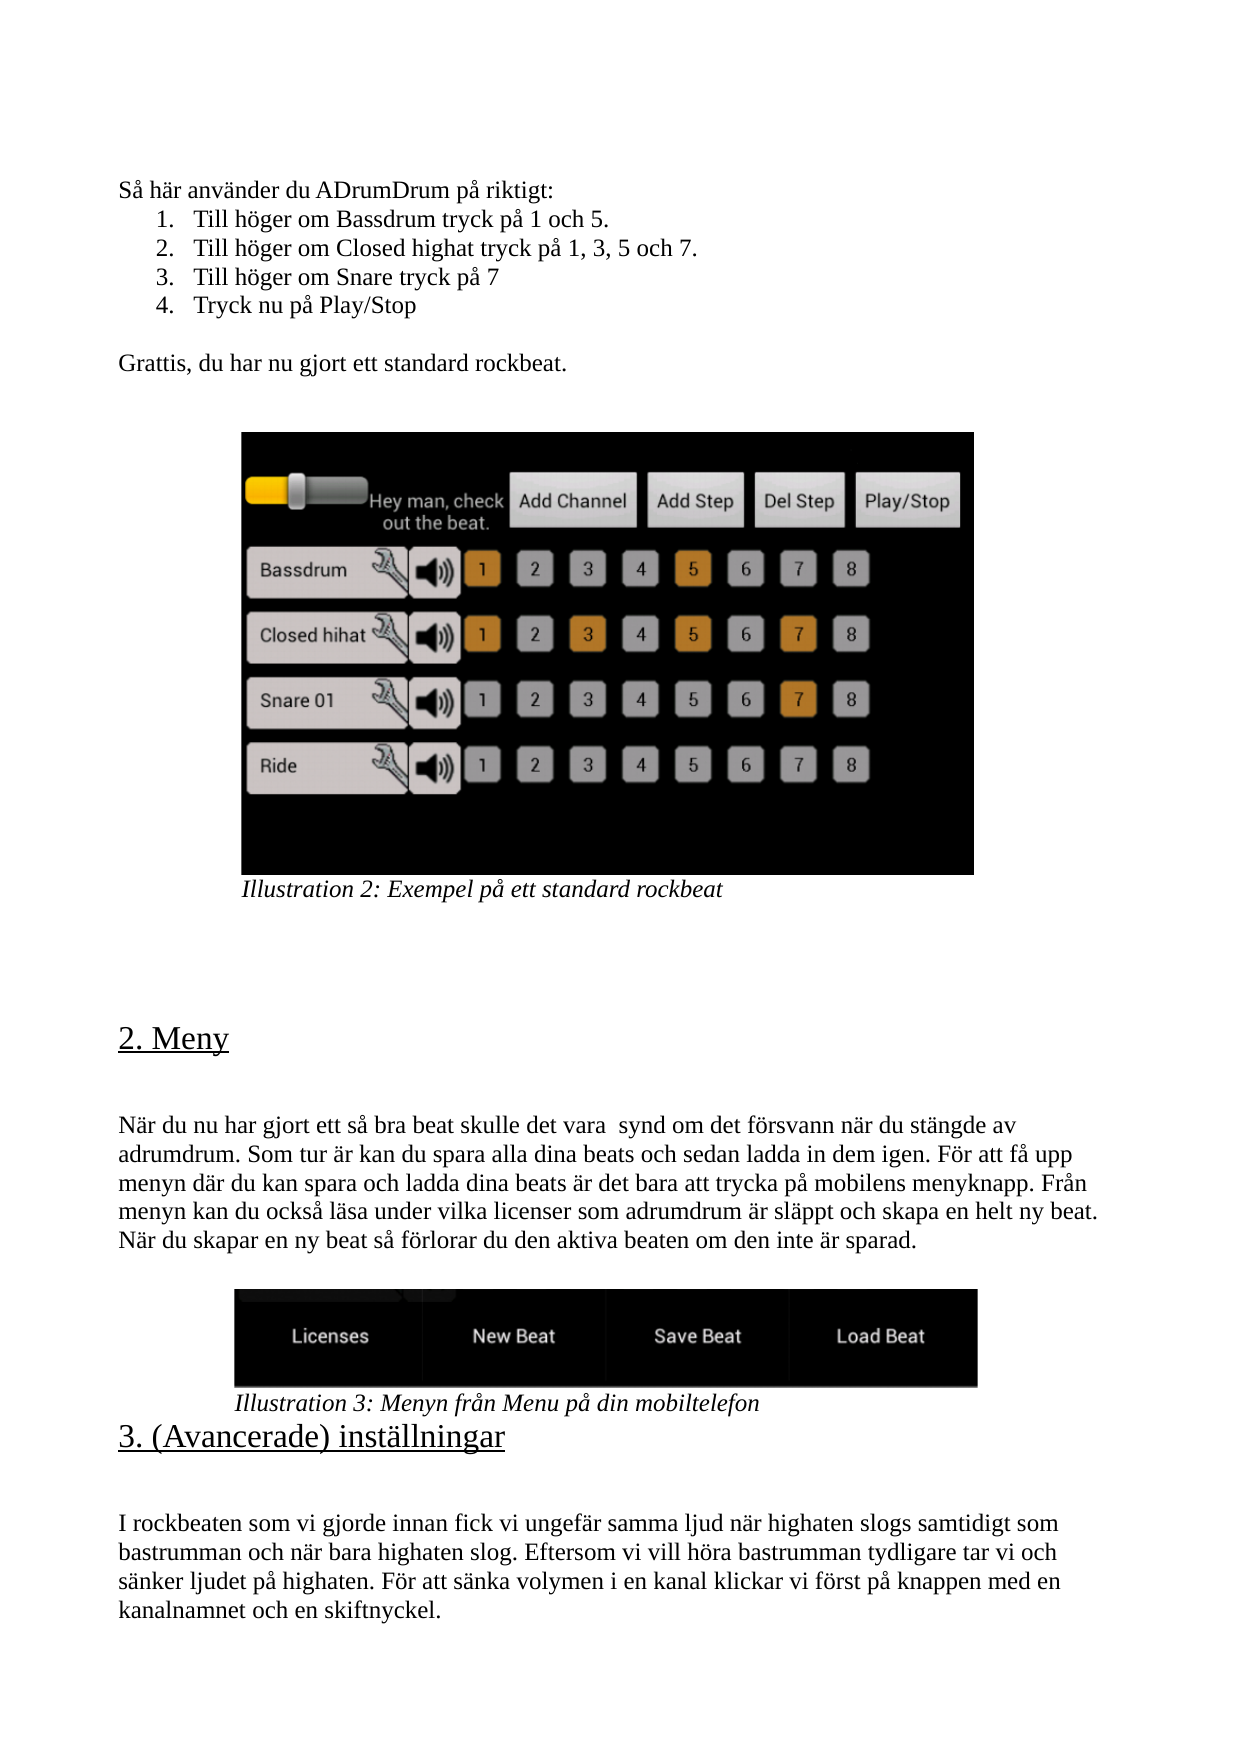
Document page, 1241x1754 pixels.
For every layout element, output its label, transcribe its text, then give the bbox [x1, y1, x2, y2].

text Illustration 3: Menyn från Menu på din mobiltelefon [234, 1388, 978, 1416]
text Så här använder du ADrumDrum på riktigt: [118, 176, 1122, 204]
text När du nu har gjort ett så bra beat skulle det vara synd om det försvann när du stängde av [118, 1110, 1122, 1139]
text 3. (Avancerade) inställningar [118, 1388, 1122, 1455]
text När du skapar en ny beat så förlorar du den aktiva beaten om den inte är sparad. [118, 1225, 1122, 1254]
list Till höger om Closed highat tryck på 1, 3, 5 och 7. [156, 233, 1122, 262]
list Till höger om Bassdrum tryck på 1 och 5. [156, 204, 1122, 233]
text Illustration 2: Exempel på ett standard rockbeat [241, 875, 974, 903]
picture [241, 432, 974, 875]
text 2. Meny [118, 1018, 1122, 1056]
picture [234, 1289, 978, 1388]
list Till höger om Snare tryck på 7 [156, 262, 1122, 291]
text I rockbeaten som vi gjorde innan fick vi ungefär samma ljud när highaten slogs samtidigt som bastrumman och när bara highaten slog. Eftersom vi vill höra bastrumman tydligare tar vi och sänker ljudet på highaten. För att sänka volymen i en kanal klickar vi först på knappen med en kanalnamnet och en skiftnyckel. [118, 1508, 1122, 1623]
list Tryck nu på Play/Stop [156, 291, 1122, 319]
text Grattis, du har nu gjort ett standard rockbeat. [118, 348, 1122, 377]
text adrumdrum. Som tur är kan du spara alla dina beats och sedan ladda in dem igen. För att få upp menyn där du kan spara och ladda dina beats är det bara att trycka på mobilens menyknapp. Från menyn kan du också läsa under vilka licenser som adrumdrum är släppt och skapa en helt ny beat. [118, 1139, 1122, 1225]
